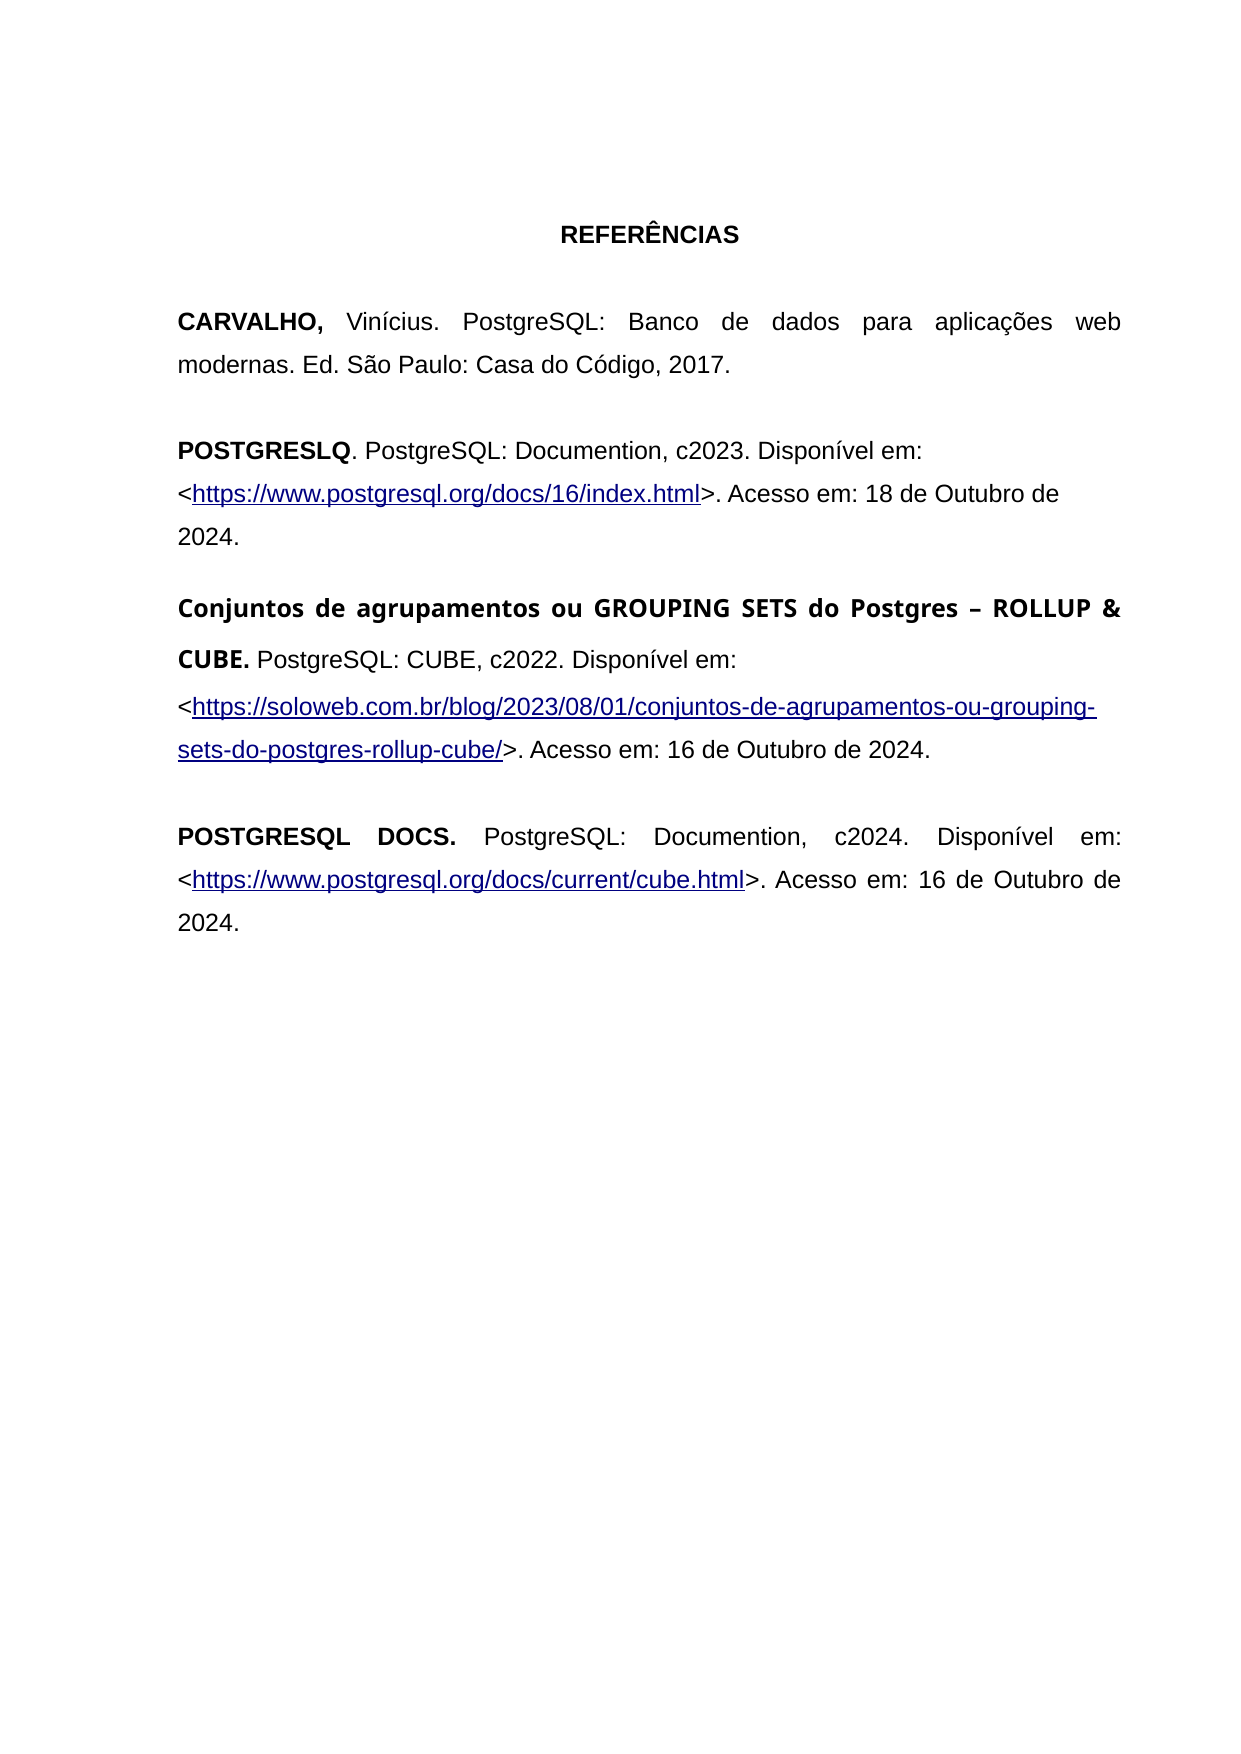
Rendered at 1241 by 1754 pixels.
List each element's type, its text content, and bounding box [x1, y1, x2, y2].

text POSTGRESLQ. PostgreSQL: Documention, c2023. Disponível em: [177, 436, 1122, 465]
text <https://soloweb.com.br/blog/2023/08/01/conjuntos-de-agrupamentos-ou-grouping-sets-do-postgres-rollup-cube/>. Acesso em: 16 de Outubro de 2024. [177, 692, 1122, 764]
text REFERÊNCIAS [177, 220, 1122, 249]
subtitle Conjuntos de agrupamentos ou GROUPING SETS do Postgres – ROLLUP & CUBE. PostgreSQL: CUBE, c2022. Disponível em: [177, 590, 1122, 675]
text <https://www.postgresql.org/docs/16/index.html>. Acesso em: 18 de Outubro de 2024. [177, 479, 1122, 551]
text CARVALHO, Vinícius. PostgreSQL: Banco de dados para aplicações web modernas. Ed. São Paulo: Casa do Código, 2017. [177, 307, 1122, 378]
text POSTGRESQL DOCS. PostgreSQL: Documention, c2024. Disponível em: <https://www.postgresql.org/docs/current/cube.html>. Acesso em: 16 de Outubro de 2024. [177, 822, 1122, 937]
